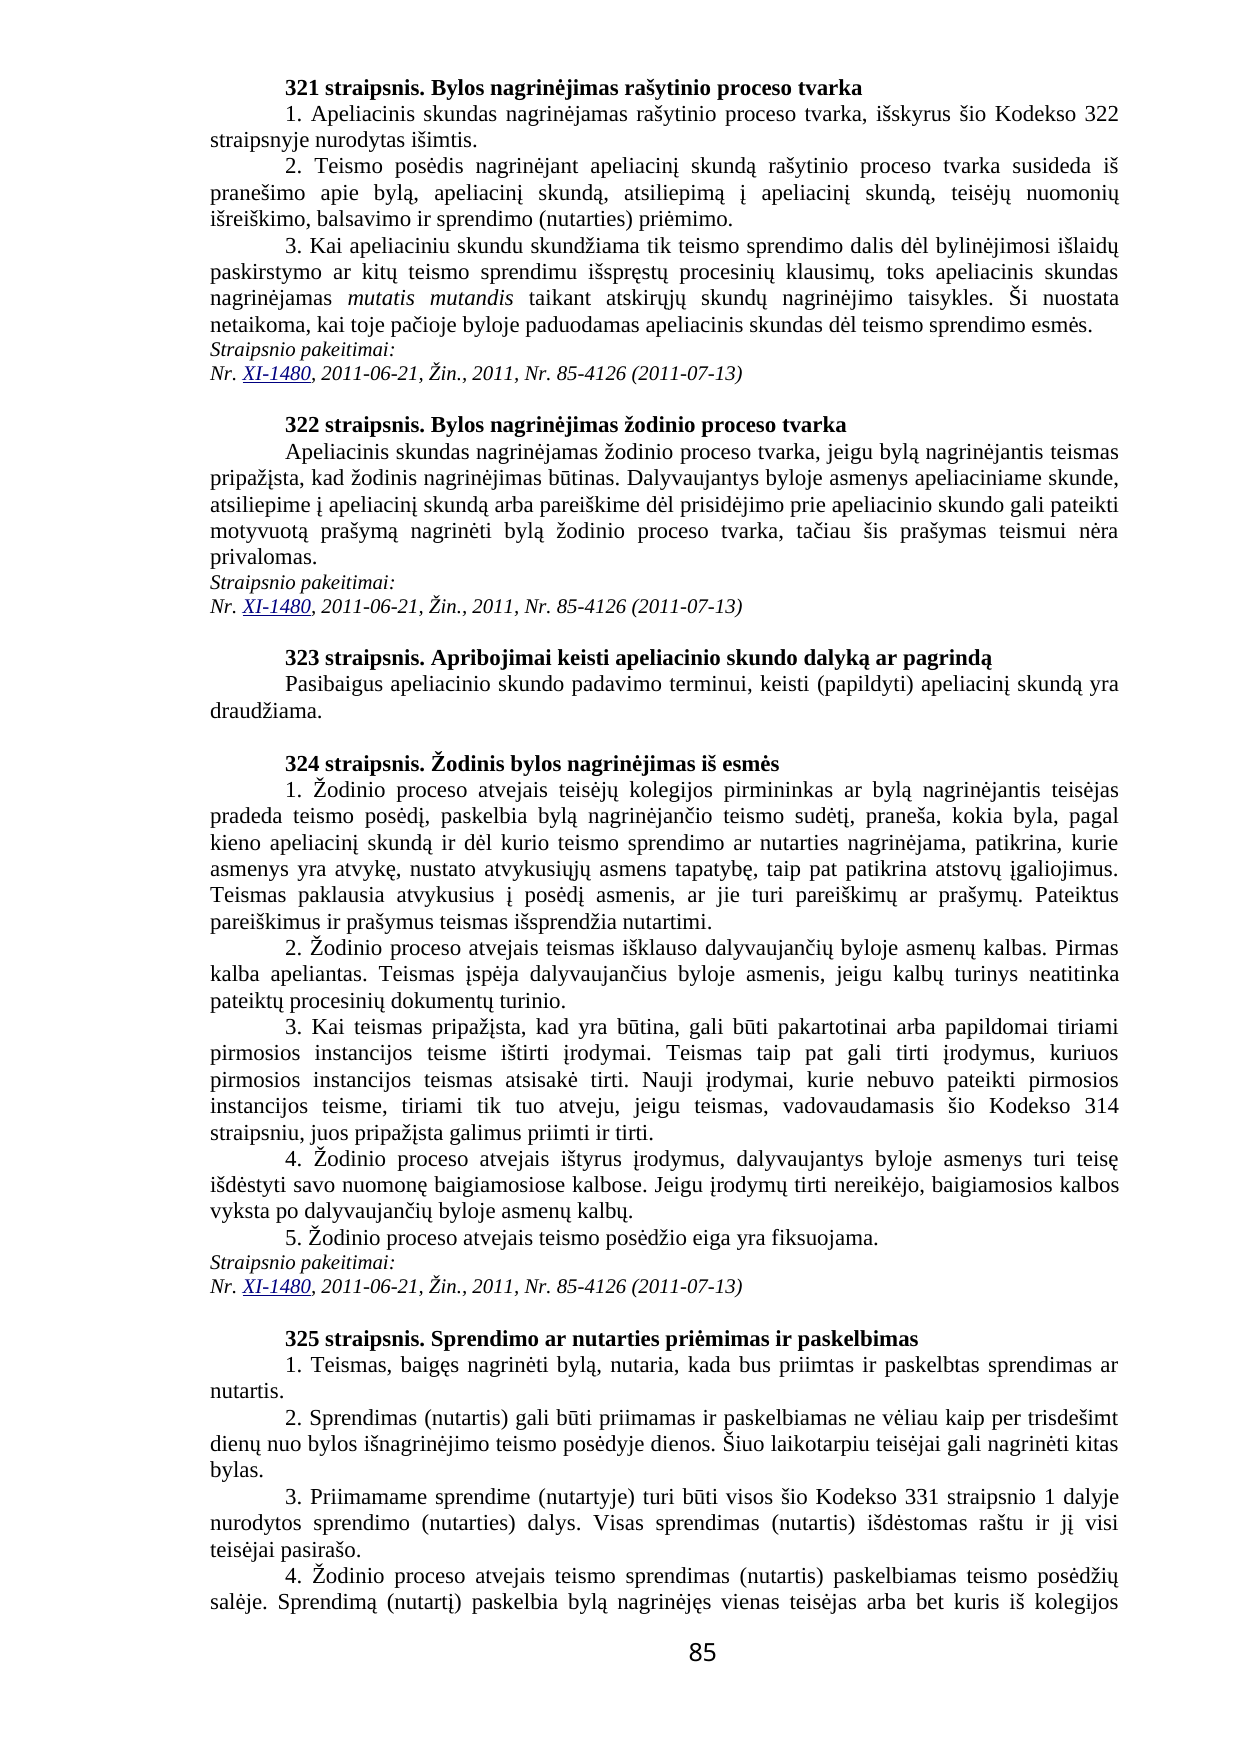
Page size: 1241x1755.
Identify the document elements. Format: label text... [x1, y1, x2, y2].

text 321 straipsnis. Bylos nagrinėjimas rašytinio proceso tvarka [210, 73, 1120, 100]
text Straipsnio pakeitimai: [210, 337, 1120, 361]
text Nr. XI-1480, 2011-06-21, Žin., 2011, Nr. 85-4126 (2011-07-13) [210, 594, 1120, 618]
text Nr. XI-1480, 2011-06-21, Žin., 2011, Nr. 85-4126 (2011-07-13) [210, 1274, 1120, 1298]
text 325 straipsnis. Sprendimo ar nutarties priėmimas ir paskelbimas [210, 1325, 1120, 1351]
text 4. Žodinio proceso atvejais ištyrus įrodymus, dalyvaujantys byloje asmenys turi teisę išdėstyti savo nuomonę baigiamosiose kalbose. Jeigu įrodymų tirti nereikėjo, baigiamosios kalbos vyksta po dalyvaujančių byloje asmenų kalbų. [210, 1145, 1120, 1224]
text 2. Teismo posėdis nagrinėjant apeliacinį skundą rašytinio proceso tvarka susideda iš pranešimo apie bylą, apeliacinį skundą, atsiliepimą į apeliacinį skundą, teisėjų nuomonių išreiškimo, balsavimo ir sprendimo (nutarties) priėmimo. [210, 153, 1120, 232]
text 1. Žodinio proceso atvejais teisėjų kolegijos pirmininkas ar bylą nagrinėjantis teisėjas pradeda teismo posėdį, paskelbia bylą nagrinėjančio teismo sudėtį, praneša, kokia byla, pagal kieno apeliacinį skundą ir dėl kurio teismo sprendimo ar nutarties nagrinėjama, patikrina, kurie asmenys yra atvykę, nustato atvykusiųjų asmens tapatybę, taip pat patikrina atstovų įgaliojimus. Teismas paklausia atvykusius į posėdį asmenis, ar jie turi pareiškimų ar prašymų. Pateiktus pareiškimus ir prašymus teismas išsprendžia nutartimi. [210, 776, 1120, 934]
text 5. Žodinio proceso atvejais teismo posėdžio eiga yra fiksuojama. [210, 1224, 1120, 1250]
text Pasibaigus apeliacinio skundo padavimo terminui, keisti (papildyti) apeliacinį skundą yra draudžiama. [210, 671, 1120, 723]
text Straipsnio pakeitimai: [210, 1250, 1120, 1274]
text 2. Sprendimas (nutartis) gali būti priimamas ir paskelbiamas ne vėliau kaip per trisdešimt dienų nuo bylos išnagrinėjimo teismo posėdyje dienos. Šiuo laikotarpiu teisėjai gali nagrinėti kitas bylas. [210, 1404, 1120, 1483]
text 1. Teismas, baigęs nagrinėti bylą, nutaria, kada bus priimtas ir paskelbtas sprendimas ar nutartis. [210, 1351, 1120, 1404]
text 324 straipsnis. Žodinis bylos nagrinėjimas iš esmės [210, 749, 1120, 776]
text 322 straipsnis. Bylos nagrinėjimas žodinio proceso tvarka [210, 412, 1120, 438]
text Nr. XI-1480, 2011-06-21, Žin., 2011, Nr. 85-4126 (2011-07-13) [210, 361, 1120, 385]
text 2. Žodinio proceso atvejais teismas išklauso dalyvaujančių byloje asmenų kalbas. Pirmas kalba apeliantas. Teismas įspėja dalyvaujančius byloje asmenis, jeigu kalbų turinys neatitinka pateiktų procesinių dokumentų turinio. [210, 934, 1120, 1013]
text 3. Kai teismas pripažįsta, kad yra būtina, gali būti pakartotinai arba papildomai tiriami pirmosios instancijos teisme ištirti įrodymai. Teismas taip pat gali tirti įrodymus, kuriuos pirmosios instancijos teismas atsisakė tirti. Nauji įrodymai, kurie nebuvo pateikti pirmosios instancijos teisme, tiriami tik tuo atveju, jeigu teismas, vadovaudamasis šio Kodekso 314 straipsniu, juos pripažįsta galimus priimti ir tirti. [210, 1013, 1120, 1145]
text Straipsnio pakeitimai: [210, 570, 1120, 594]
text 4. Žodinio proceso atvejais teismo sprendimas (nutartis) paskelbiamas teismo posėdžių salėje. Sprendimą (nutartį) paskelbia bylą nagrinėjęs vienas teisėjas arba bet kuris iš kolegijos [210, 1562, 1120, 1615]
text 1. Apeliacinis skundas nagrinėjamas rašytinio proceso tvarka, išskyrus šio Kodekso 322 straipsnyje nurodytas išimtis. [210, 100, 1120, 153]
text Apeliacinis skundas nagrinėjamas žodinio proceso tvarka, jeigu bylą nagrinėjantis teismas pripažįsta, kad žodinis nagrinėjimas būtinas. Dalyvaujantys byloje asmenys apeliaciniame skunde, atsiliepime į apeliacinį skundą arba pareiškime dėl prisidėjimo prie apeliacinio skundo gali pateikti motyvuotą prašymą nagrinėti bylą žodinio proceso tvarka, tačiau šis prašymas teismui nėra privalomas. [210, 438, 1120, 570]
text 3. Kai apeliaciniu skundu skundžiama tik teismo sprendimo dalis dėl bylinėjimosi išlaidų paskirstymo ar kitų teismo sprendimu išspręstų procesinių klausimų, toks apeliacinis skundas nagrinėjamas mutatis mutandis taikant atskirųjų skundų nagrinėjimo taisykles. Ši nuostata netaikoma, kai toje pačioje byloje paduodamas apeliacinis skundas dėl teismo sprendimo esmės. [210, 232, 1120, 337]
text 323 straipsnis. Apribojimai keisti apeliacinio skundo dalyką ar pagrindą [210, 644, 1120, 671]
text 3. Priimamame sprendime (nutartyje) turi būti visos šio Kodekso 331 straipsnio 1 dalyje nurodytos sprendimo (nutarties) dalys. Visas sprendimas (nutartis) išdėstomas raštu ir jį visi teisėjai pasirašo. [210, 1483, 1120, 1562]
